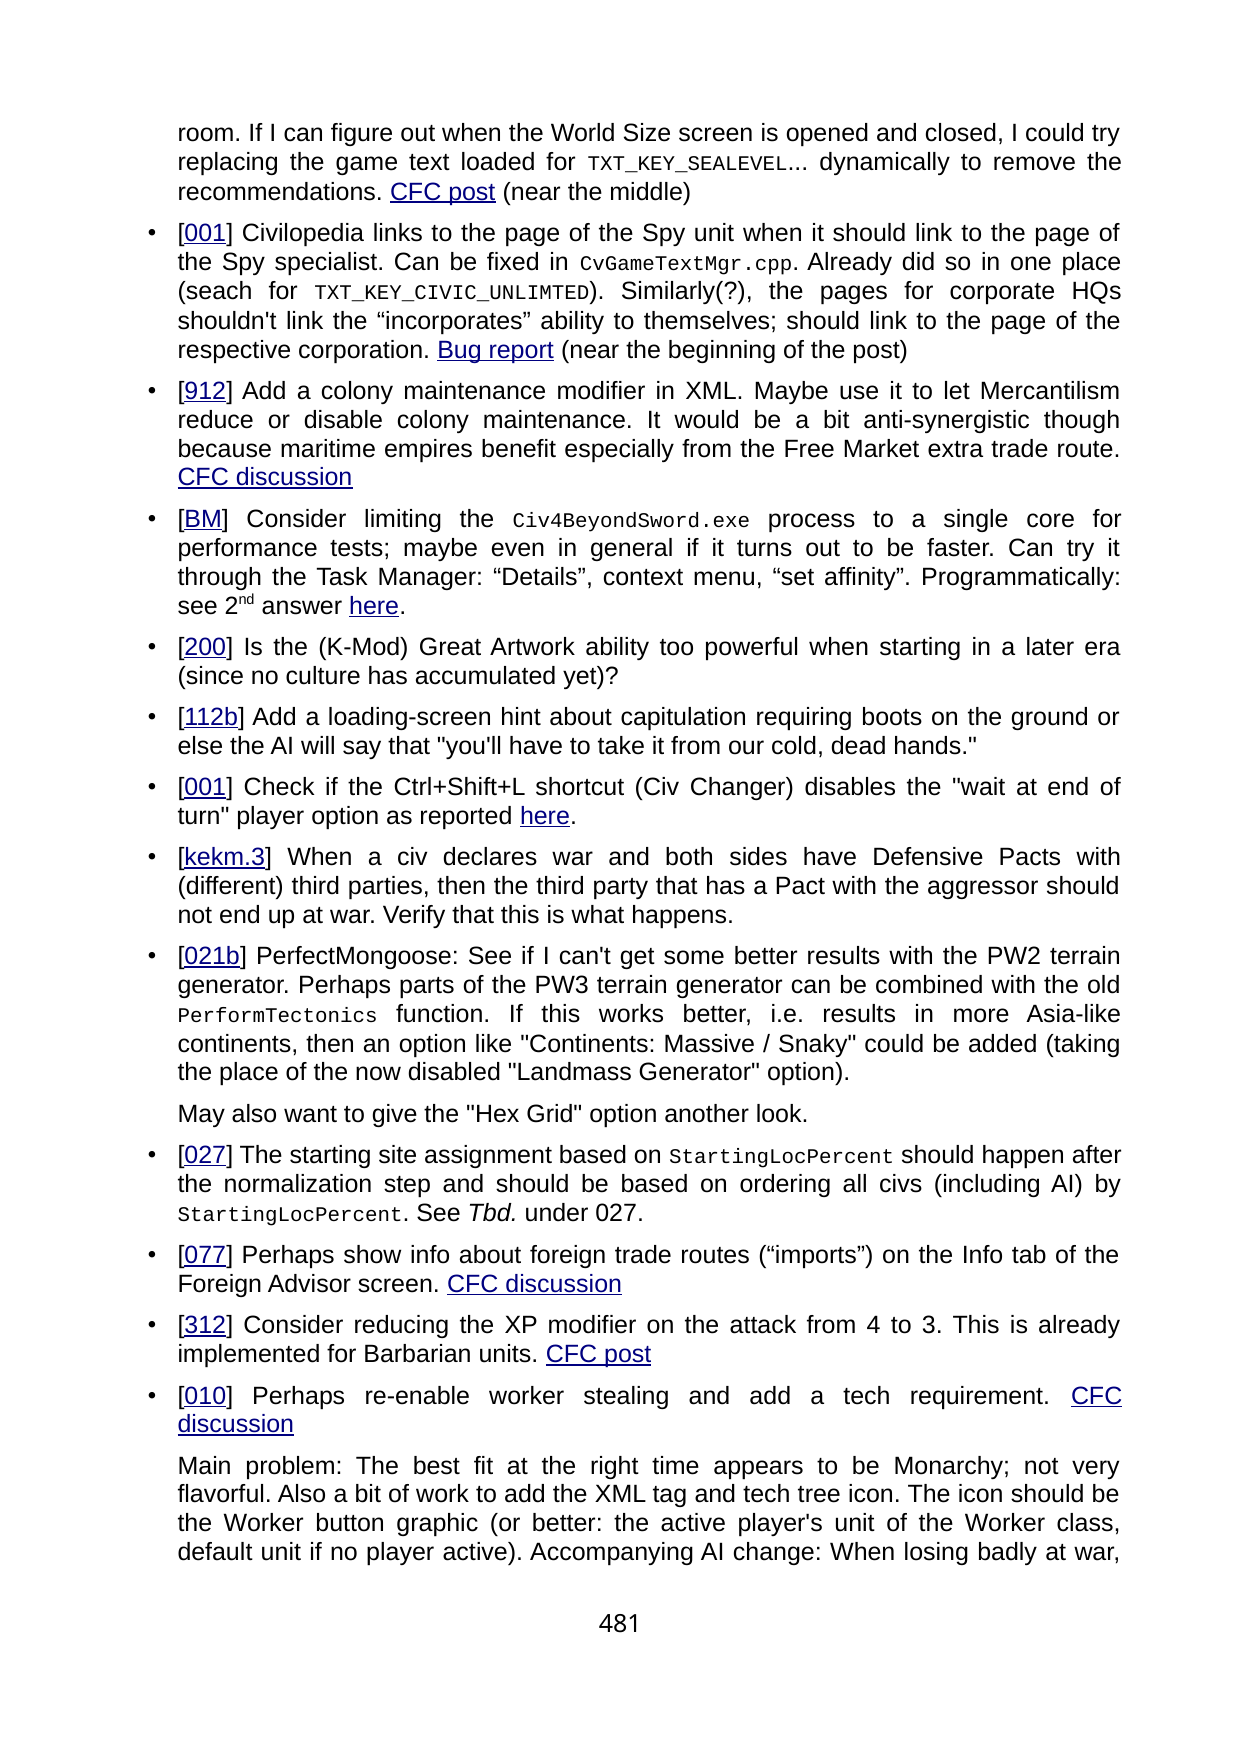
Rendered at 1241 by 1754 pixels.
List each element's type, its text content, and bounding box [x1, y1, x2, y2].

list [kekm.3] When a civ declares war and both sides have Defensive Pacts with (different) third parties, then the third party that has a Pact with the aggressor should not end up at war. Verify that this is what happens. [148, 842, 1122, 929]
list [077] Perhaps show info about foreign trade routes (“imports”) on the Info tab of the Foreign Advisor screen. CFC discussion [148, 1240, 1122, 1298]
list [027] The starting site assignment based on StartingLocPercent should happen after the normalization step and should be based on ordering all civs (including AI) by StartingLocPercent. See Tbd. under 027. [148, 1140, 1122, 1228]
list [112b] Add a loading-screen hint about capitulation requiring boots on the ground or else the AI will say that "you'll have to take it from our cold, dead hands." [148, 702, 1122, 760]
list Main problem: The best fit at the right time appears to be Monarchy; not very flavorful. Also a bit of work to add the XML tag and tech tree icon. The icon should be the Worker button graphic (or better: the active player's unit of the Worker class, default unit if no player active). Accompanying AI change: When losing badly at war, [148, 1451, 1122, 1566]
list [200] Is the (K-Mod) Great Artwork ability too powerful when starting in a later era (since no culture has accumulated yet)? [148, 632, 1122, 690]
list [312] Consider reducing the XP modifier on the attack from 4 to 3. This is already implemented for Barbarian units. CFC post [148, 1311, 1122, 1368]
list [010] Perhaps re-enable worker stealing and add a tech requirement. CFC discussion [148, 1381, 1122, 1438]
list [001] Check if the Ctrl+Shift+L shortcut (Civ Changer) disables the "wait at end of turn" player option as reported here. [148, 772, 1122, 830]
list [912] Add a colony maintenance modifier in XML. Maybe use it to let Mercantilism reduce or disable colony maintenance. It would be a bit anti-synergistic though because maritime empires benefit especially from the Free Market extra trade route. CFC discussion [148, 376, 1122, 491]
list [001] Civilopedia links to the page of the Spy unit when it should link to the page of the Spy specialist. Can be fixed in CvGameTextMgr.cpp. Already did so in one place (seach for TXT_KEY_CIVIC_UNLIMTED). Similarly(?), the pages for corporate HQs shouldn't link the “incorporates” ability to themselves; should link to the page of the respective corporation. Bug report (near the beginning of the post) [148, 218, 1122, 363]
list [BM] Consider limiting the Civ4BeyondSword.exe process to a single core for performance tests; maybe even in general if it turns out to be faster. Can try it through the Task Manager: “Details”, context menu, “set affinity”. Programmatically: see 2nd answer here. [148, 504, 1122, 619]
list [021b] PerfectMongoose: See if I can't get some better results with the PW2 terrain generator. Perhaps parts of the PW3 terrain generator can be combined with the old PerformTectonics function. If this works better, i.e. results in more Asia-like continents, then an option like "Continents: Massive / Snaky" could be added (taking the place of the now disabled "Landmass Generator" option). [148, 941, 1122, 1086]
list room. If I can figure out when the World Size screen is opened and closed, I could try replacing the game text loaded for TXT_KEY_SEALEVEL... dynamically to remove the recommendations. CFC post (near the middle) [148, 118, 1122, 205]
list May also want to give the "Hex Grid" option another look. [148, 1098, 1122, 1127]
